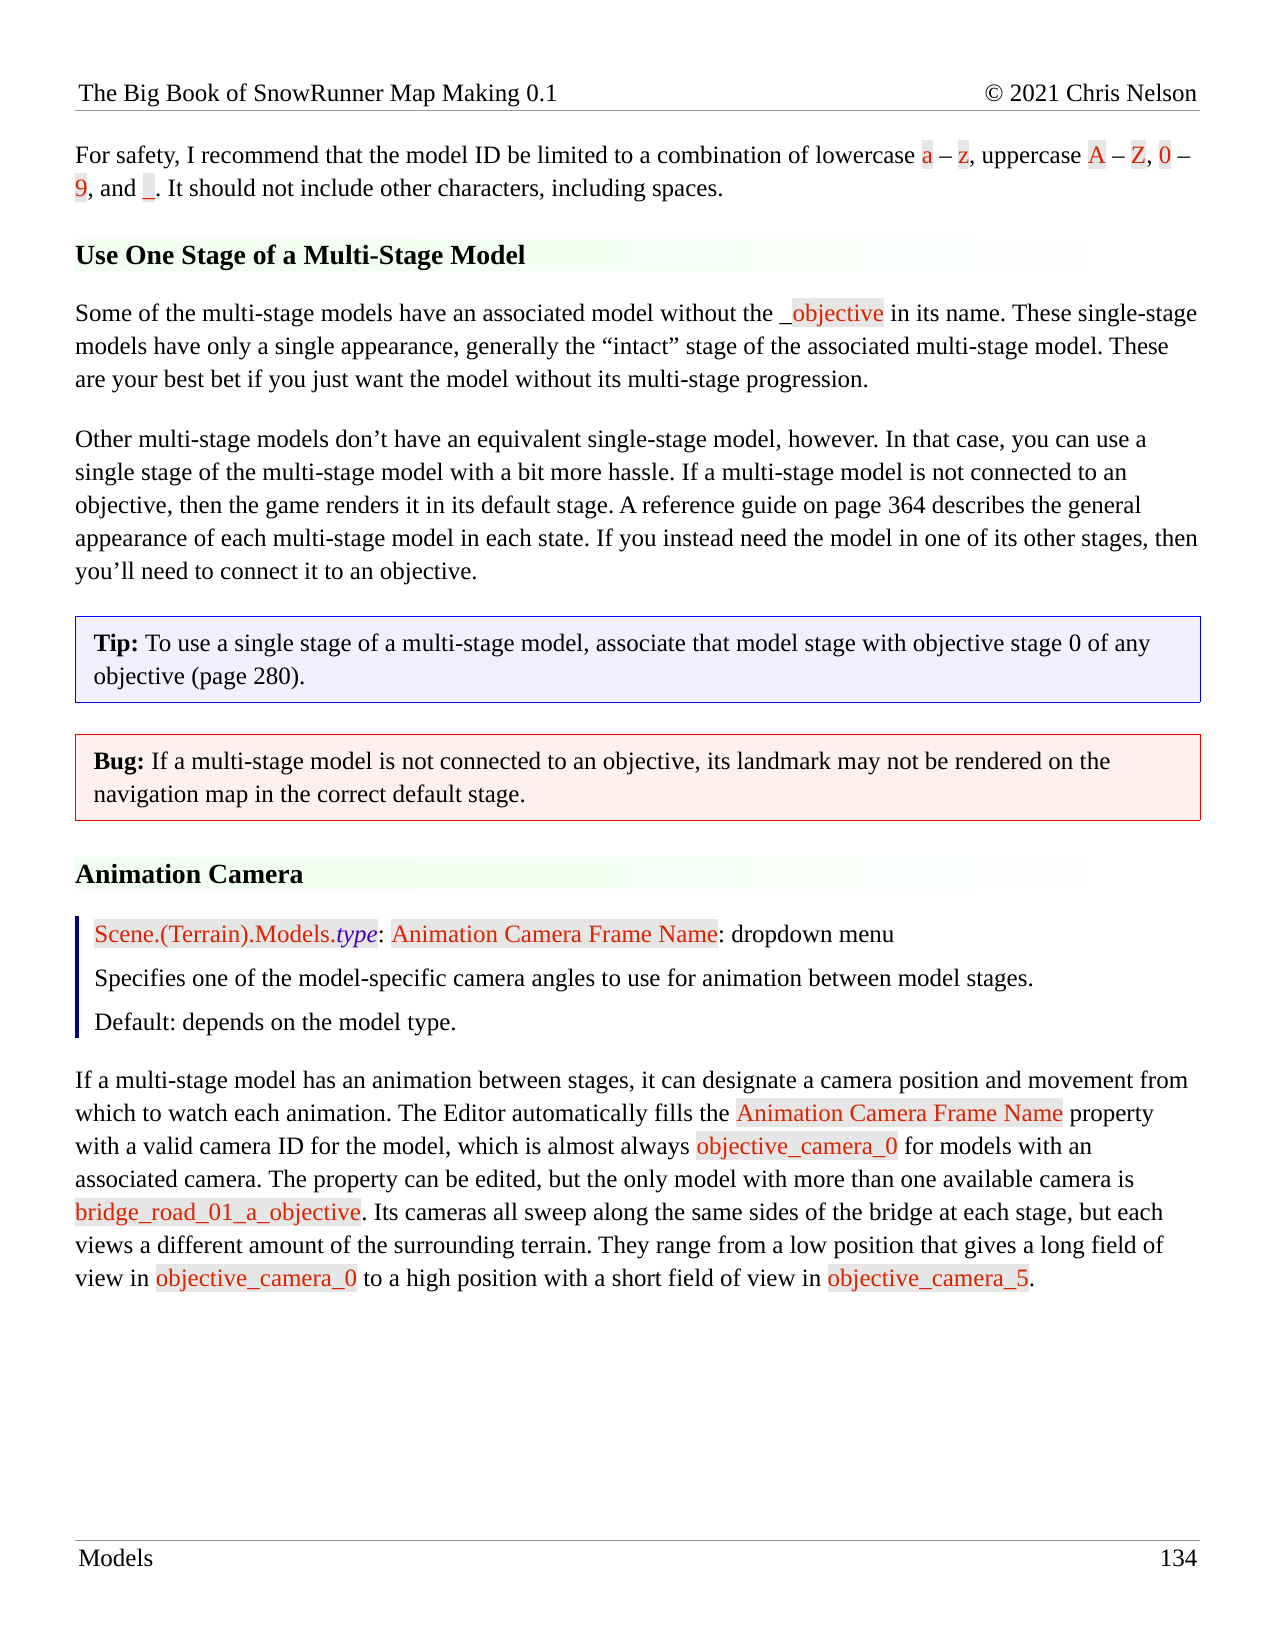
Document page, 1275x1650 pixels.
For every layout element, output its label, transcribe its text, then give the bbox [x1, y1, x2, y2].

text Scene.(Terrain).Models.type: Animation Camera Frame Name: dropdown menu [79, 916, 1200, 948]
subtitle Animation Camera [75, 857, 1200, 889]
text Default: depends on the model type. [79, 1003, 1200, 1038]
text Some of the multi-stage models have an associated model without the _objective in its name. These single-stage models have only a single appearance, generally the “intact” stage of the associated multi-stage model. These are your best bet if you just want the model without its multi-stage progression. [75, 298, 1200, 393]
text Specifies one of the model-specific camera angles to use for animation between model stages. [79, 960, 1200, 992]
subtitle Use One Stage of a Multi-Stage Model [75, 239, 1200, 271]
text If a multi-stage model has an animation between stages, it can designate a camera position and movement from which to watch each animation. The Editor automatically fills the Animation Camera Frame Name property with a valid camera ID for the model, which is almost always objective_camera_0 for models with an associated camera. The property can be edited, but the only model with more than one available camera is bridge_road_01_a_objective. Its cameras all sweep along the same sides of the bridge at each stage, but each views a different amount of the surrounding terrain. They range from a low position that gives a long field of view in objective_camera_0 to a high position with a short field of view in objective_camera_5. [75, 1065, 1200, 1292]
list To use a single stage of a multi-stage model, associate that model stage with objective stage 0 of any objective (page 280). [76, 617, 1200, 702]
list If a multi-stage model is not connected to an objective, its landmark may not be rendered on the navigation map in the correct default stage. [76, 735, 1200, 820]
text Other multi-stage models don’t have an equivalent single-stage model, however. In that case, you can use a single stage of the multi-stage model with a bit more hassle. If a multi-stage model is not connected to an objective, then the game renders it in its default stage. A reference guide on page 364 describes the general appearance of each multi-stage model in each state. If you instead need the model in one of its other stages, then you’ll need to connect it to an objective. [75, 424, 1200, 585]
text For safety, I recommend that the model ID be limited to a combination of lowercase a – z, uppercase A – Z, 0 – 9, and _. It should not include other characters, including spaces. [75, 140, 1200, 202]
